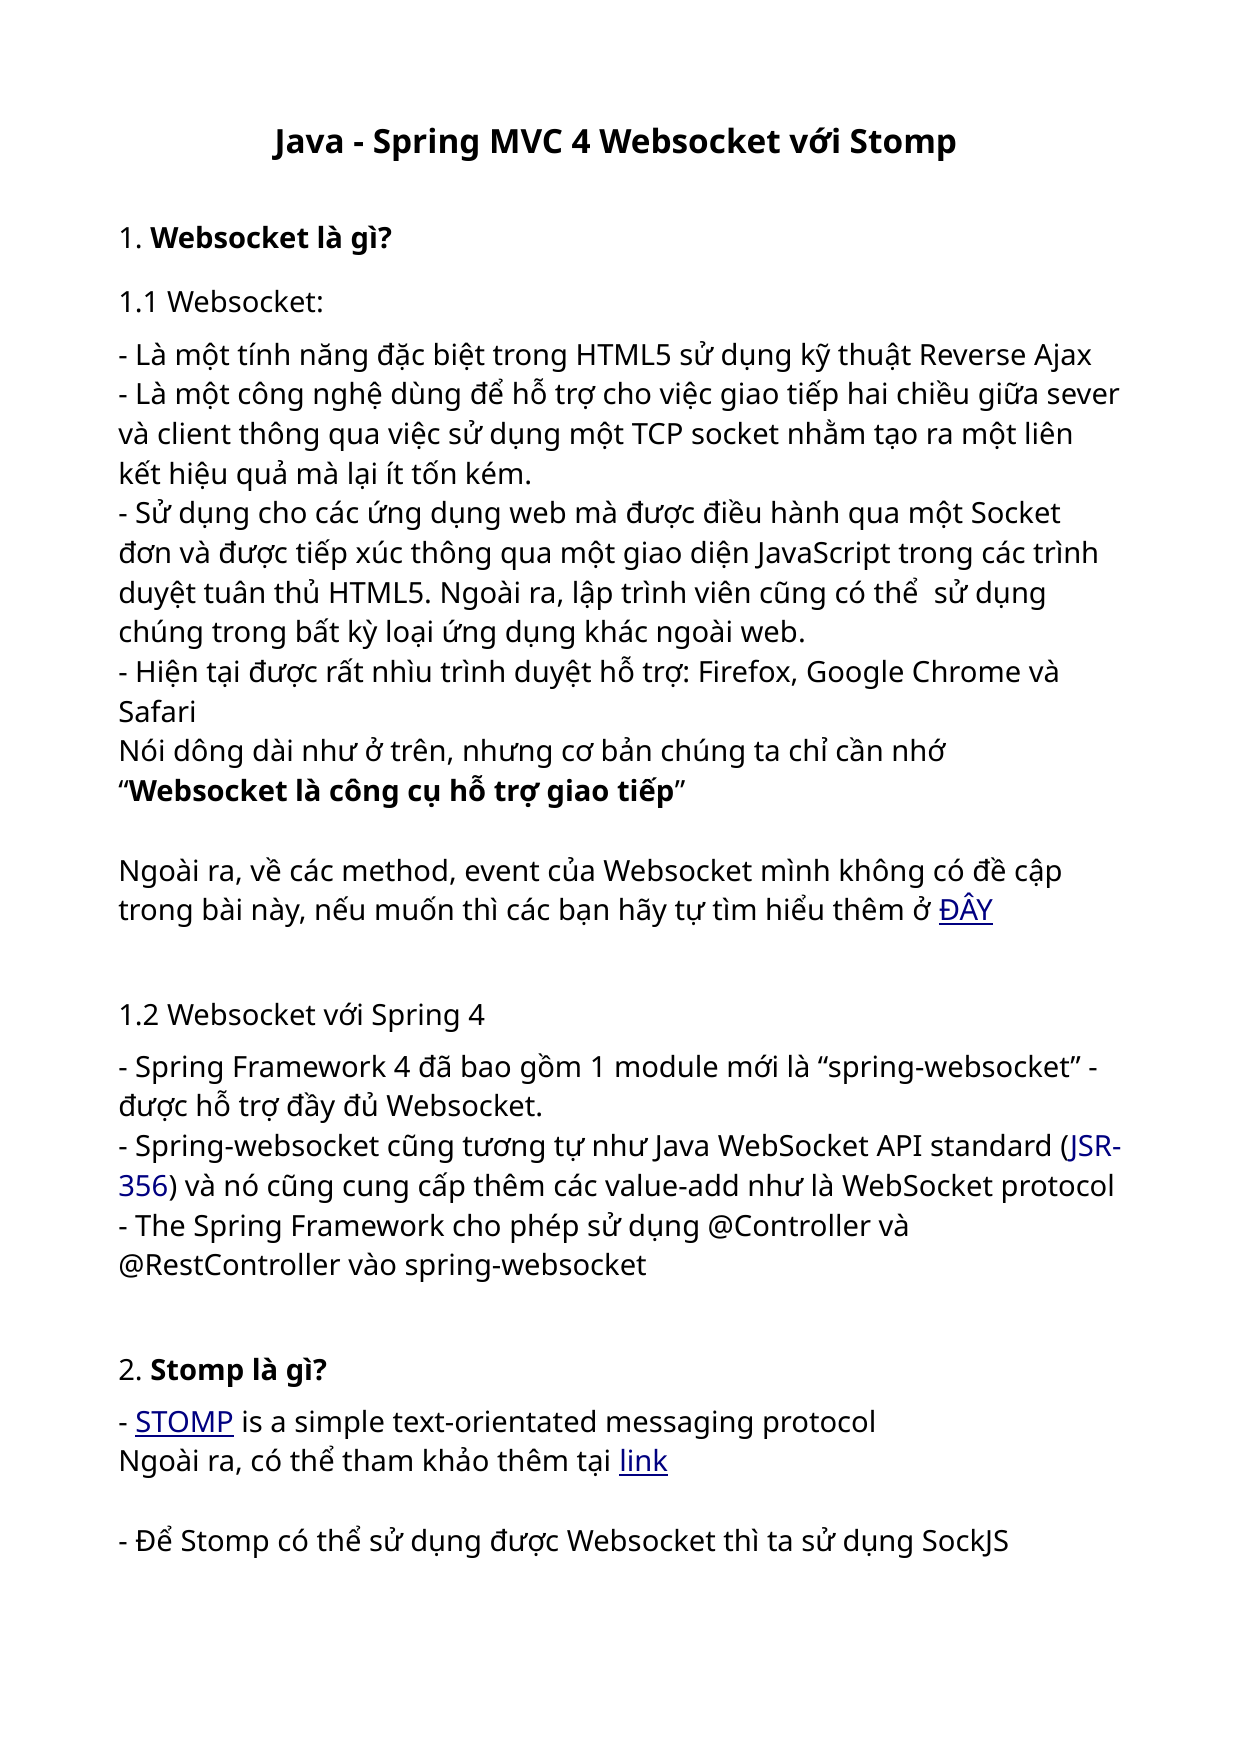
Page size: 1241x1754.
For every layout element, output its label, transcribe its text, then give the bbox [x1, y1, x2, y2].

subtitle 1.1 Websocket: [118, 282, 1122, 321]
text - Spring Framework 4 đã bao gồm 1 module mới là “spring-websocket” - được hỗ trợ đầy đủ Websocket. [118, 1046, 1122, 1125]
text Ngoài ra, có thể tham khảo thêm tại link [118, 1441, 1122, 1480]
text Ngoài ra, về các method, event của Websocket mình không có đề cập trong bài này, nếu muốn thì các bạn hãy tự tìm hiểu thêm ở ĐÂY [118, 850, 1122, 929]
text - Để Stomp có thể sử dụng được Websocket thì ta sử dụng SockJS [118, 1520, 1122, 1560]
text - The Spring Framework cho phép sử dụng @Controller và @RestController vào spring-websocket [118, 1205, 1122, 1284]
text Java - Spring MVC 4 Websocket với Stomp [118, 118, 1122, 163]
text - Spring-websocket cũng tương tự như Java WebSocket API standard (JSR-356) và nó cũng cung cấp thêm các value-add như là WebSocket protocol [118, 1125, 1122, 1205]
text - Là một công nghệ dùng để hỗ trợ cho việc giao tiếp hai chiều giữa sever và client thông qua việc sử dụng một TCP socket nhằm tạo ra một liên kết hiệu quả mà lại ít tốn kém. [118, 373, 1122, 493]
subtitle 1. Websocket là gì? [118, 217, 1122, 257]
subtitle 2. Stomp là gì? [118, 1349, 1122, 1388]
text - Sử dụng cho các ứng dụng web mà được điều hành qua một Socket đơn và được tiếp xúc thông qua một giao diện JavaScript trong các trình duyệt tuân thủ HTML5. Ngoài ra, lập trình viên cũng có thể sử dụng chúng trong bất kỳ loại ứng dụng khác ngoài web. [118, 493, 1122, 651]
text - Hiện tại được rất nhìu trình duyệt hỗ trợ: Firefox, Google Chrome và Safari [118, 651, 1122, 731]
text Nói dông dài như ở trên, nhưng cơ bản chúng ta chỉ cần nhớ “Websocket là công cụ hỗ trợ giao tiếp” [118, 731, 1122, 810]
text - STOMP is a simple text-orientated messaging protocol [118, 1401, 1122, 1441]
subtitle 1.2 Websocket với Spring 4 [118, 994, 1122, 1033]
text - Là một tính năng đặc biệt trong HTML5 sử dụng kỹ thuật Reverse Ajax [118, 334, 1122, 373]
